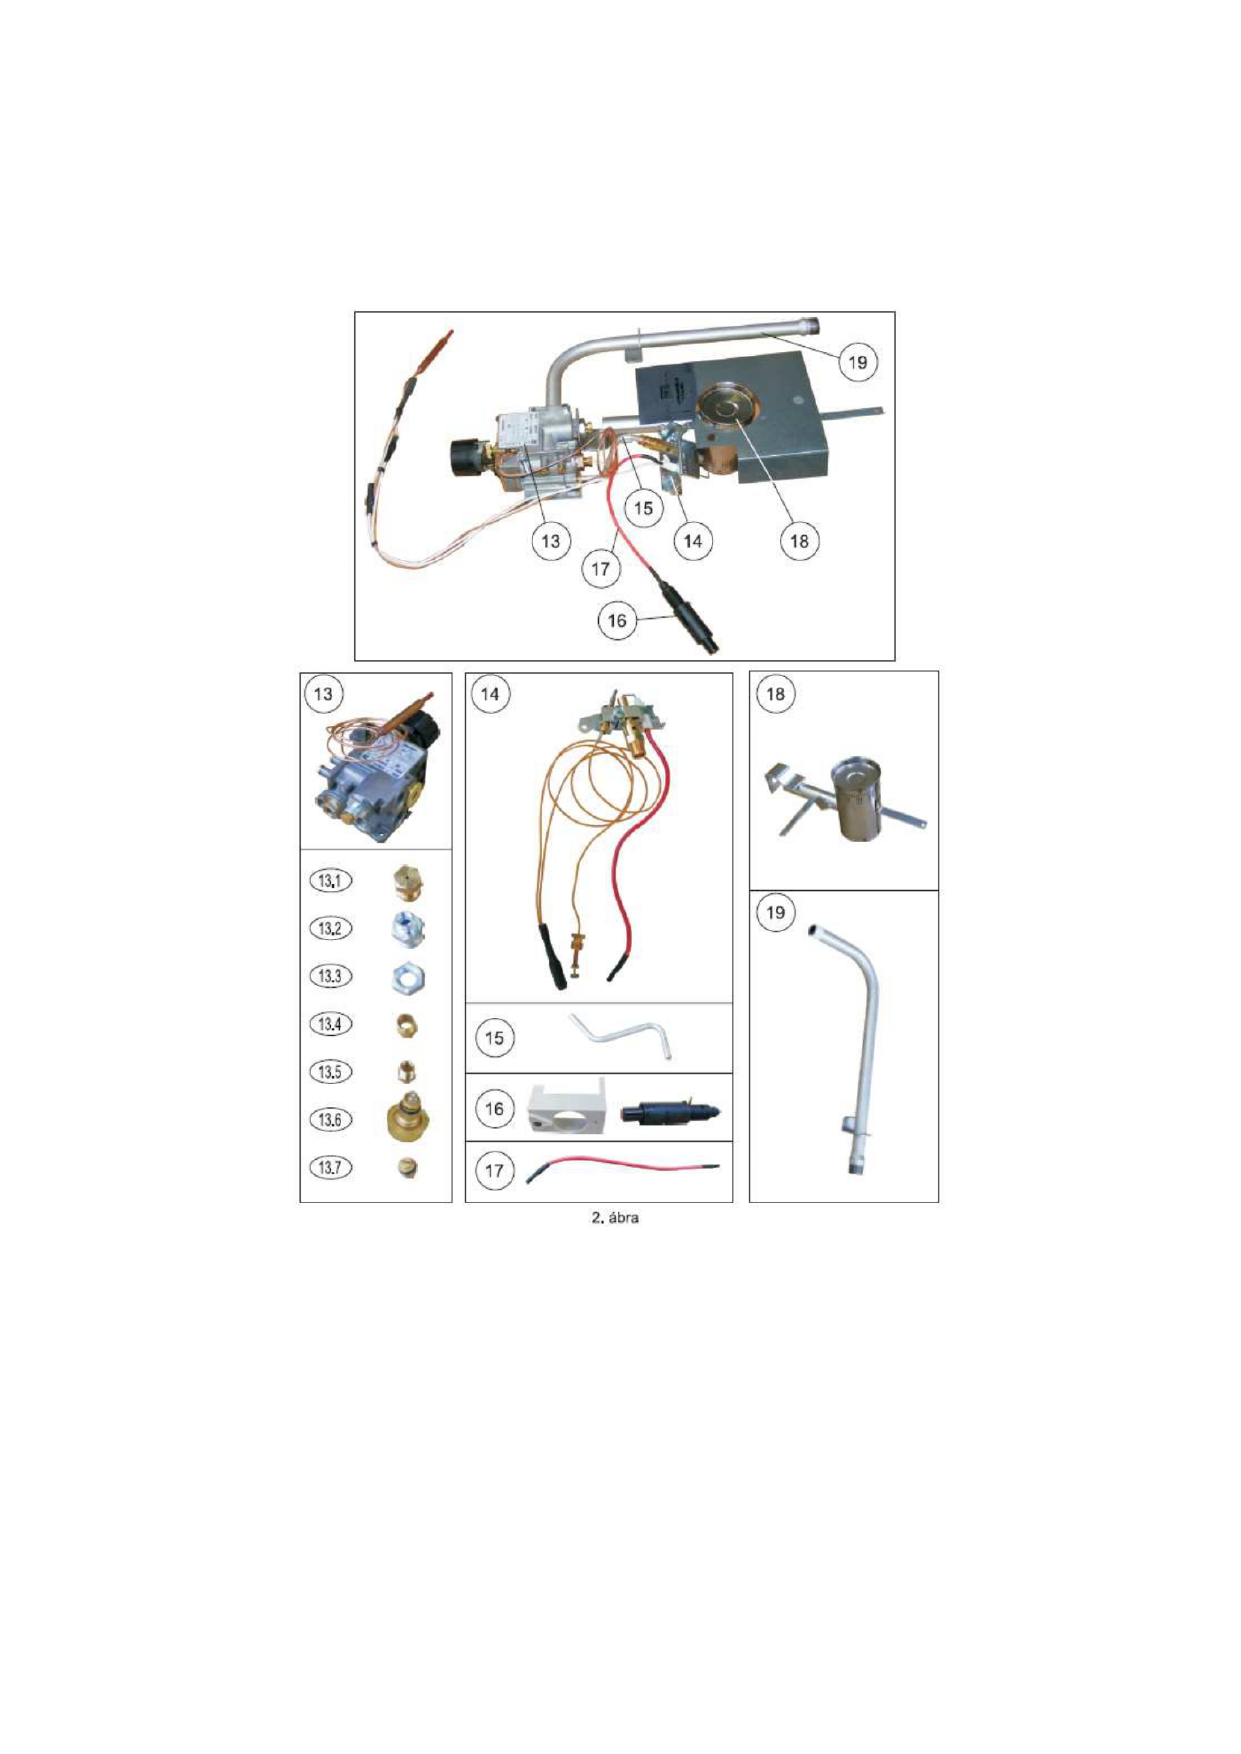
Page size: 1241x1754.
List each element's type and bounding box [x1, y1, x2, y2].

picture [118, 118, 1123, 1539]
